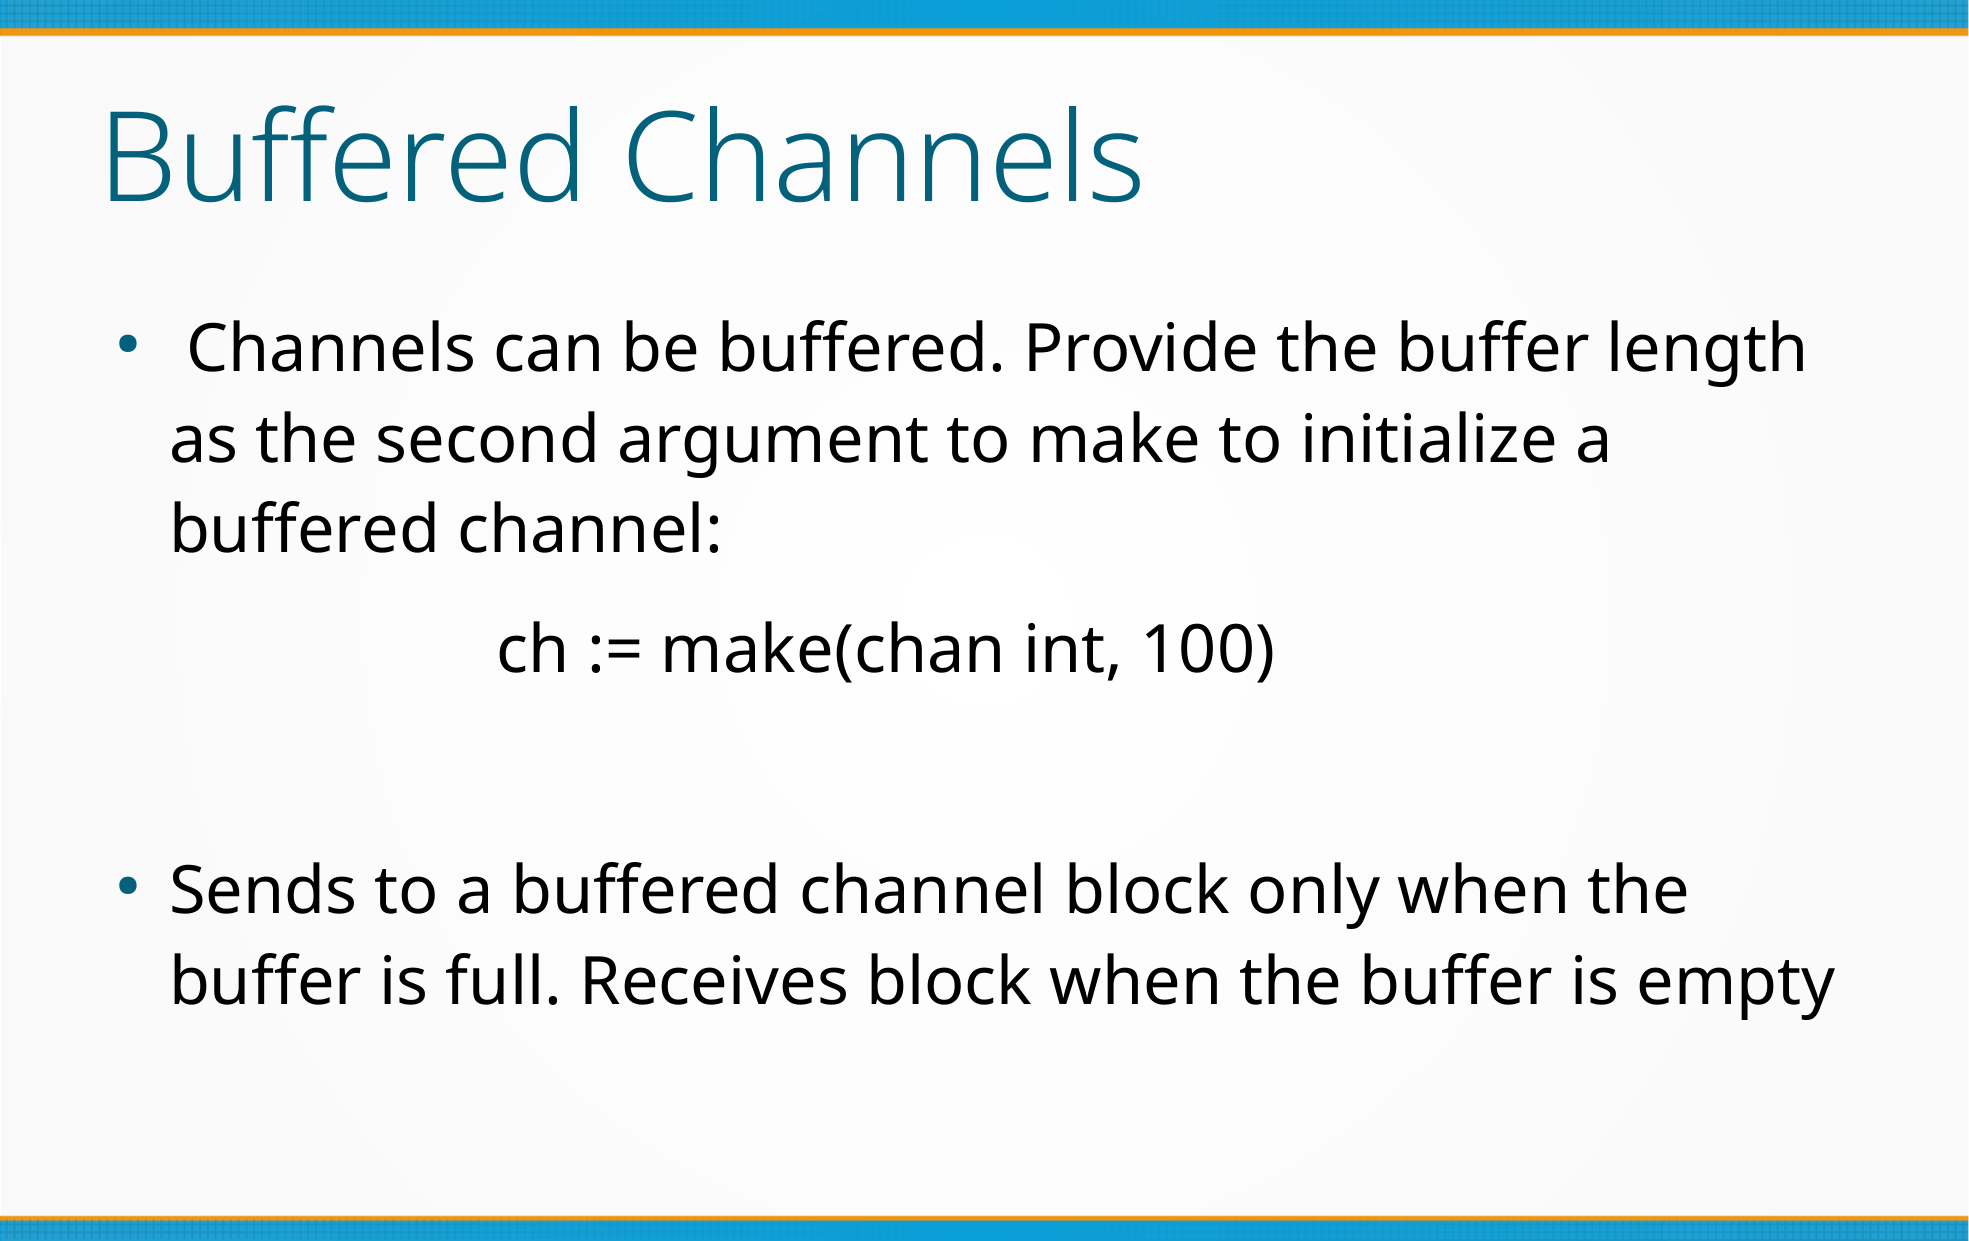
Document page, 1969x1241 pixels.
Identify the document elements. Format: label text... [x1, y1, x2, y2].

list Channels can be buffered. Provide the buffer length as the second argument to make to initialize a buffered channel: ch := make(chan int, 100) Sends to a buffered channel block only when the buffer is full. Receives block when the buffer is empty [98, 300, 1876, 1186]
picture [0, 0, 1969, 1241]
title Buffered Channels [98, 49, 1870, 257]
